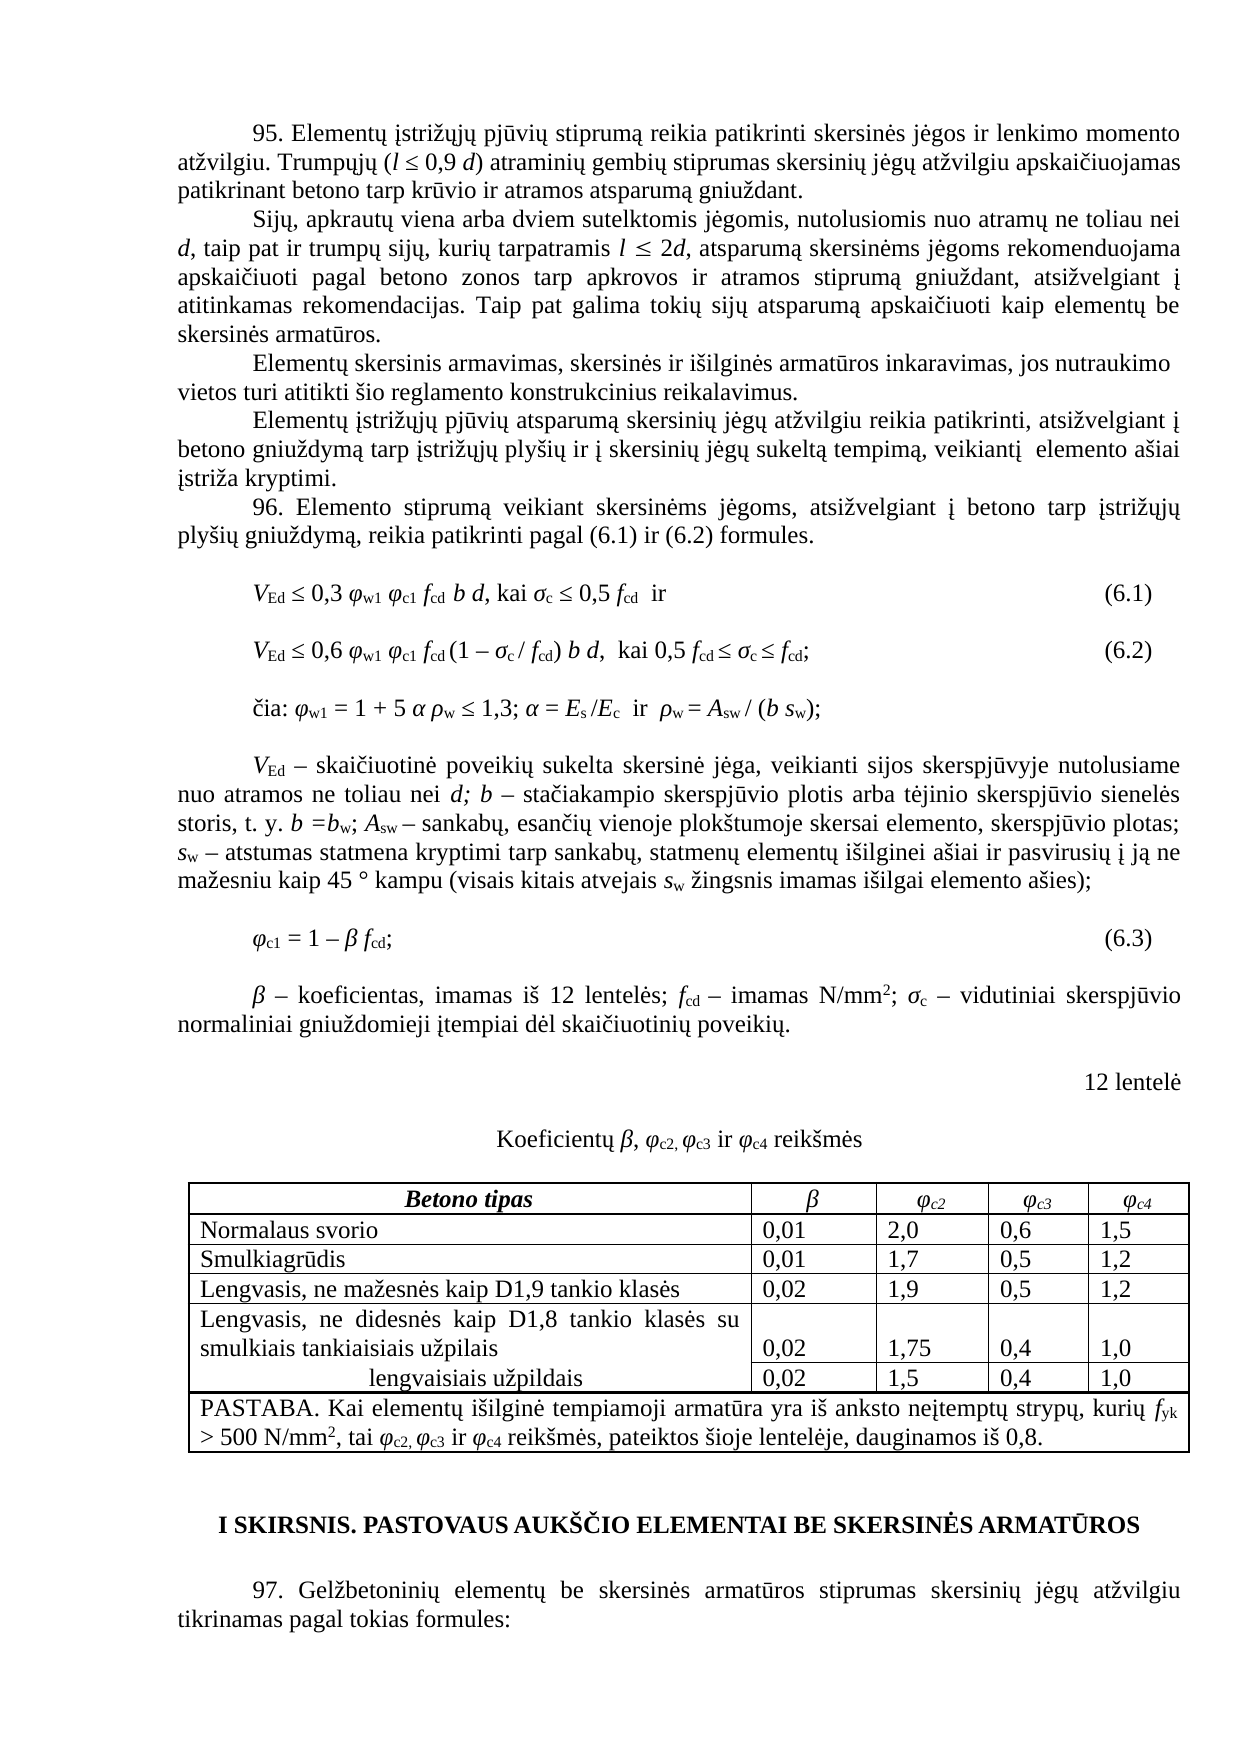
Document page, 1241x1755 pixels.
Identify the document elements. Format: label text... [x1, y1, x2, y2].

text β – koeficientas, imamas iš 12 lentelės; fcd – imamas N/mm2; σc – vidutiniai skerspjūvio normaliniai gniuždomieji įtempiai dėl skaičiuotinių poveikių. [177, 981, 1181, 1038]
table_cell 0,02 [752, 1363, 876, 1391]
table_cell 0,02 [752, 1274, 876, 1303]
table_header φc4 [1089, 1184, 1188, 1213]
text 97. Gelžbetoninių elementų be skersinės armatūros stiprumas skersinių jėgų atžvilgiu tikrinamas pagal tokias formules: [177, 1575, 1181, 1633]
table_cell 0,5 [989, 1274, 1088, 1303]
text 95. Elementų įstrižųjų pjūvių stiprumą reikia patikrinti skersinės jėgos ir lenkimo momento atžvilgiu. Trumpųjų (l ≤ 0,9 d) atraminių gembių stiprumas skersinių jėgų atžvilgiu apskaičiuojamas patikrinant betono tarp krūvio ir atramos atsparumą gniuždant. [177, 118, 1181, 204]
text VEd ≤ 0,3 φw1 φc1 fcd b d, kai σc ≤ 0,5 fcd ir (6.1) [177, 578, 1181, 607]
table_cell PASTABA. Kai elementų išilginė tempiamoji armatūra yra iš anksto neįtemptų strypų, kurių fyk > 500 N/mm2, tai φc2, φc3 ir φc4 reikšmės, pateiktos šioje lentelėje, dauginamos iš 0,8. [190, 1394, 1188, 1451]
table_cell 1,0 [1089, 1363, 1188, 1391]
table_cell 1,5 [877, 1363, 988, 1391]
text I skirsnis. Pastovaus aukščio elementai be skersinės armatūros [177, 1511, 1181, 1539]
table_cell lengvaisiais užpildais [357, 1362, 751, 1391]
table_cell Lengvasis, ne mažesnės kaip D1,9 tankio klasės [190, 1274, 751, 1303]
table_cell 1,5 [1089, 1215, 1188, 1243]
table_cell 2,0 [877, 1215, 988, 1243]
text Sijų, apkrautų viena arba dviem sutelktomis jėgomis, nutolusiomis nuo atramų ne toliau nei d, taip pat ir trumpų sijų, kurių tarpatramis l £ 2d, atsparumą skersinėms jėgoms rekomenduojama apskaičiuoti pagal betono zonos tarp apkrovos ir atramos stiprumą gniuždant, atsižvelgiant į atitinkamas rekomendacijas. Taip pat galima tokių sijų atsparumą apskaičiuoti kaip elementų be skersinės armatūros. [177, 204, 1181, 348]
table_cell 0,02 [752, 1304, 876, 1362]
table_header φc3 [989, 1184, 1088, 1213]
table_header β [752, 1184, 876, 1213]
text φc1 = 1 – β fcd; (6.3) [177, 923, 1181, 952]
text čia: φw1 = 1 + 5 α ρw ≤ 1,3; α = Es /Ec ir ρw = Asw / (b sw); [177, 693, 1181, 722]
table_cell 0,4 [989, 1363, 1088, 1391]
table_cell 0,6 [989, 1215, 1088, 1243]
text Elementų įstrižųjų pjūvių atsparumą skersinių jėgų atžvilgiu reikia patikrinti, atsižvelgiant į betono gniuždymą tarp įstrižųjų plyšių ir į skersinių jėgų sukeltą tempimą, veikiantį elemento ašiai įstriža kryptimi. [177, 406, 1181, 492]
table_cell 0,4 [989, 1304, 1088, 1362]
text Koeficientų β, φc2, φc3 ir φc4 reikšmės [177, 1124, 1181, 1153]
table_cell 0,01 [752, 1245, 876, 1273]
text Elementų skersinis armavimas, skersinės ir išilginės armatūros inkaravimas, jos nutraukimo vietos turi atitikti šio reglamento konstrukcinius reikalavimus. [177, 348, 1181, 406]
text VEd – skaičiuotinė poveikių sukelta skersinė jėga, veikianti sijos skerspjūvyje nutolusiame nuo atramos ne toliau nei d; b – stačiakampio skerspjūvio plotis arba tėjinio skerspjūvio sienelės storis, t. y. b =bw; Asw – sankabų, esančių vienoje plokštumoje skersai elemento, skerspjūvio plotas; sw – atstumas statmena kryptimi tarp sankabų, statmenų elementų išilginei ašiai ir pasvirusių į ją ne mažesniu kaip 45 ° kampu (visais kitais atvejais sw žingsnis imamas išilgai elemento ašies); [177, 751, 1181, 894]
table_header Betono tipas [190, 1184, 751, 1213]
table_cell 0,01 [752, 1215, 876, 1243]
table_cell [190, 1362, 357, 1391]
table_cell 1,0 [1089, 1304, 1188, 1362]
text 96. Elemento stiprumą veikiant skersinėms jėgoms, atsižvelgiant į betono tarp įstrižųjų plyšių gniuždymą, reikia patikrinti pagal (6.1) ir (6.2) formules. [177, 492, 1181, 549]
table_cell 1,9 [877, 1274, 988, 1303]
table_cell Smulkiagrūdis [190, 1245, 751, 1273]
table_cell 1,75 [877, 1304, 988, 1362]
table_cell 0,5 [989, 1245, 1088, 1273]
table_cell Lengvasis, ne didesnės kaip D1,8 tankio klasės su smulkiais tankiaisiais užpilais [190, 1304, 751, 1362]
table_cell 1,2 [1089, 1274, 1188, 1303]
text VEd ≤ 0,6 φw1 φc1 fcd (1 – σc / fcd) b d, kai 0,5 fcd ≤ σc ≤ fcd; (6.2) [177, 636, 1181, 664]
table_cell Normalaus svorio [190, 1215, 751, 1243]
text 12 lentelė [177, 1067, 1181, 1096]
table_cell 1,7 [877, 1245, 988, 1273]
table_cell 1,2 [1089, 1245, 1188, 1273]
table_header φc2 [877, 1184, 988, 1213]
